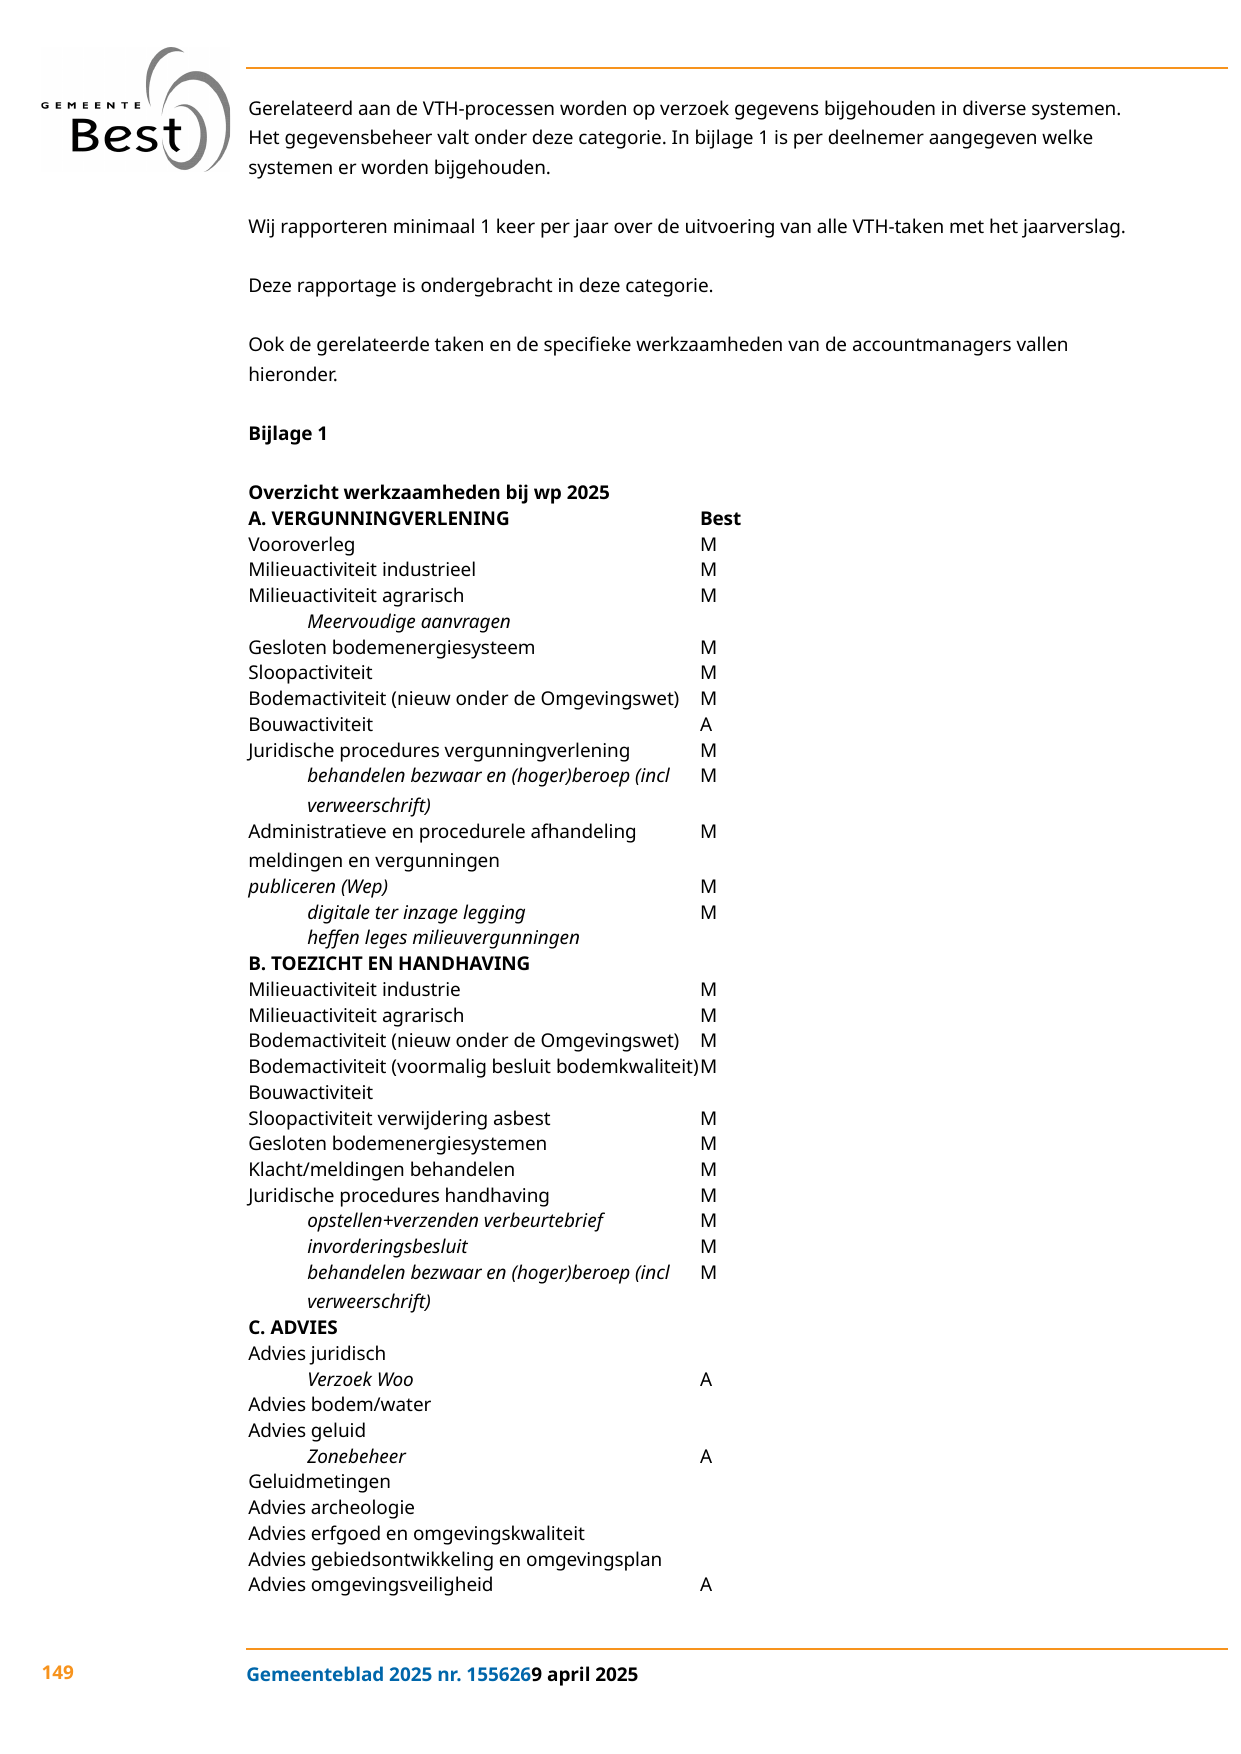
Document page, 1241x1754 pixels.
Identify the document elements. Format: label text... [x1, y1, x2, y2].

text Gerelateerd aan de VTH-processen worden op verzoek gegevens bijgehouden in diverse systemen. Het gegevensbeheer valt onder deze categorie. In bijlage 1 is per deelnemer aangegeven welke systemen er worden bijgehouden. [248, 95, 1152, 180]
table_cell Sloopactiviteit [248, 660, 700, 685]
table_cell [700, 1392, 1152, 1417]
table_cell A [700, 1572, 1152, 1597]
table_cell Klacht/meldingen behandelen [248, 1156, 700, 1182]
table_cell opstellen+verzenden verbeurtebrief [248, 1208, 700, 1233]
table_cell M [700, 1233, 1152, 1259]
table_cell M [700, 737, 1152, 762]
table_cell M [700, 1259, 1152, 1314]
table_cell M [700, 1130, 1152, 1156]
table_cell M [700, 557, 1152, 582]
table_cell Best [700, 505, 1152, 531]
table_header [700, 480, 1152, 505]
table_cell M [700, 1002, 1152, 1027]
table_cell Bouwactiviteit [248, 711, 700, 737]
table_cell M [700, 899, 1152, 924]
table_cell [700, 1546, 1152, 1572]
table_cell publiceren (Wep) [248, 873, 700, 899]
table_cell M [700, 685, 1152, 711]
table_cell [700, 1495, 1152, 1520]
table_cell Sloopactiviteit verwijdering asbest [248, 1105, 700, 1130]
table_cell M [700, 531, 1152, 557]
table_cell A [700, 1443, 1152, 1469]
table_cell M [700, 1053, 1152, 1079]
table_cell Juridische procedures handhaving [248, 1182, 700, 1208]
text Wij rapporteren minimaal 1 keer per jaar over de uitvoering van alle VTH-taken met het jaarverslag. [248, 213, 1152, 239]
table_cell A. VERGUNNINGVERLENING [248, 505, 700, 531]
table_cell Advies omgevingsveiligheid [248, 1572, 700, 1597]
table_cell M [700, 634, 1152, 659]
table_cell Advies erfgoed en omgevingskwaliteit [248, 1520, 700, 1546]
table_cell [700, 1469, 1152, 1494]
picture [41, 47, 231, 172]
table_cell Bodemactiviteit (voormalig besluit bodemkwaliteit) [248, 1053, 700, 1079]
table_cell Bodemactiviteit (nieuw onder de Omgevingswet) [248, 1028, 700, 1053]
table_cell Vooroverleg [248, 531, 700, 557]
table_cell C. ADVIES [248, 1314, 700, 1340]
table_cell Gesloten bodemenergiesysteem [248, 634, 700, 659]
table_cell M [700, 873, 1152, 899]
table_cell Advies bodem/water [248, 1392, 700, 1417]
table_cell Milieuactiviteit industrie [248, 976, 700, 1002]
table_cell [700, 950, 1152, 976]
table_cell Advies archeologie [248, 1495, 700, 1520]
table_cell A [700, 711, 1152, 737]
table_cell [700, 1314, 1152, 1340]
table_cell [700, 1520, 1152, 1546]
text Bijlage 1 [248, 420, 1152, 446]
table_cell M [700, 818, 1152, 873]
table_cell Geluidmetingen [248, 1469, 700, 1494]
table_cell [700, 1079, 1152, 1105]
table_cell Juridische procedures vergunningverlening [248, 737, 700, 762]
table_cell M [700, 1028, 1152, 1053]
table_cell Advies gebiedsontwikkeling en omgevingsplan [248, 1546, 700, 1572]
table_cell [700, 608, 1152, 634]
table_header Overzicht werkzaamheden bij wp 2025 [248, 480, 700, 505]
table_cell M [700, 1208, 1152, 1233]
table_cell M [700, 583, 1152, 608]
table_cell Milieuactiviteit agrarisch [248, 1002, 700, 1027]
text Ook de gerelateerde taken en de specifieke werkzaamheden van de accountmanagers vallen hieronder. [248, 331, 1152, 387]
table_cell Milieuactiviteit industrieel [248, 557, 700, 582]
table_cell Administratieve en procedurele afhandeling meldingen en vergunningen [248, 818, 700, 873]
table_cell Zonebeheer [248, 1443, 700, 1469]
table_cell behandelen bezwaar en (hoger)beroep (incl verweerschrift) [248, 1259, 700, 1314]
table_cell [700, 1417, 1152, 1443]
text Deze rapportage is ondergebracht in deze categorie. [248, 272, 1152, 298]
table_cell [700, 1340, 1152, 1366]
table_cell [700, 925, 1152, 950]
table_cell behandelen bezwaar en (hoger)beroep (incl verweerschrift) [248, 763, 700, 818]
table_cell Milieuactiviteit agrarisch [248, 583, 700, 608]
table_cell invorderingsbesluit [248, 1233, 700, 1259]
table_cell digitale ter inzage legging [248, 899, 700, 924]
table_cell M [700, 976, 1152, 1002]
table_cell M [700, 1105, 1152, 1130]
table_cell Verzoek Woo [248, 1366, 700, 1392]
table_cell Gesloten bodemenergiesystemen [248, 1130, 700, 1156]
table_cell B. TOEZICHT EN HANDHAVING [248, 950, 700, 976]
table_cell Meervoudige aanvragen [248, 608, 700, 634]
table_cell Advies juridisch [248, 1340, 700, 1366]
table_cell M [700, 1156, 1152, 1182]
table_cell Bouwactiviteit [248, 1079, 700, 1105]
table_cell heffen leges milieuvergunningen [248, 925, 700, 950]
table_cell Advies geluid [248, 1417, 700, 1443]
table_cell M [700, 763, 1152, 818]
table_cell Bodemactiviteit (nieuw onder de Omgevingswet) [248, 685, 700, 711]
table_cell M [700, 660, 1152, 685]
table_cell A [700, 1366, 1152, 1392]
table_cell M [700, 1182, 1152, 1208]
